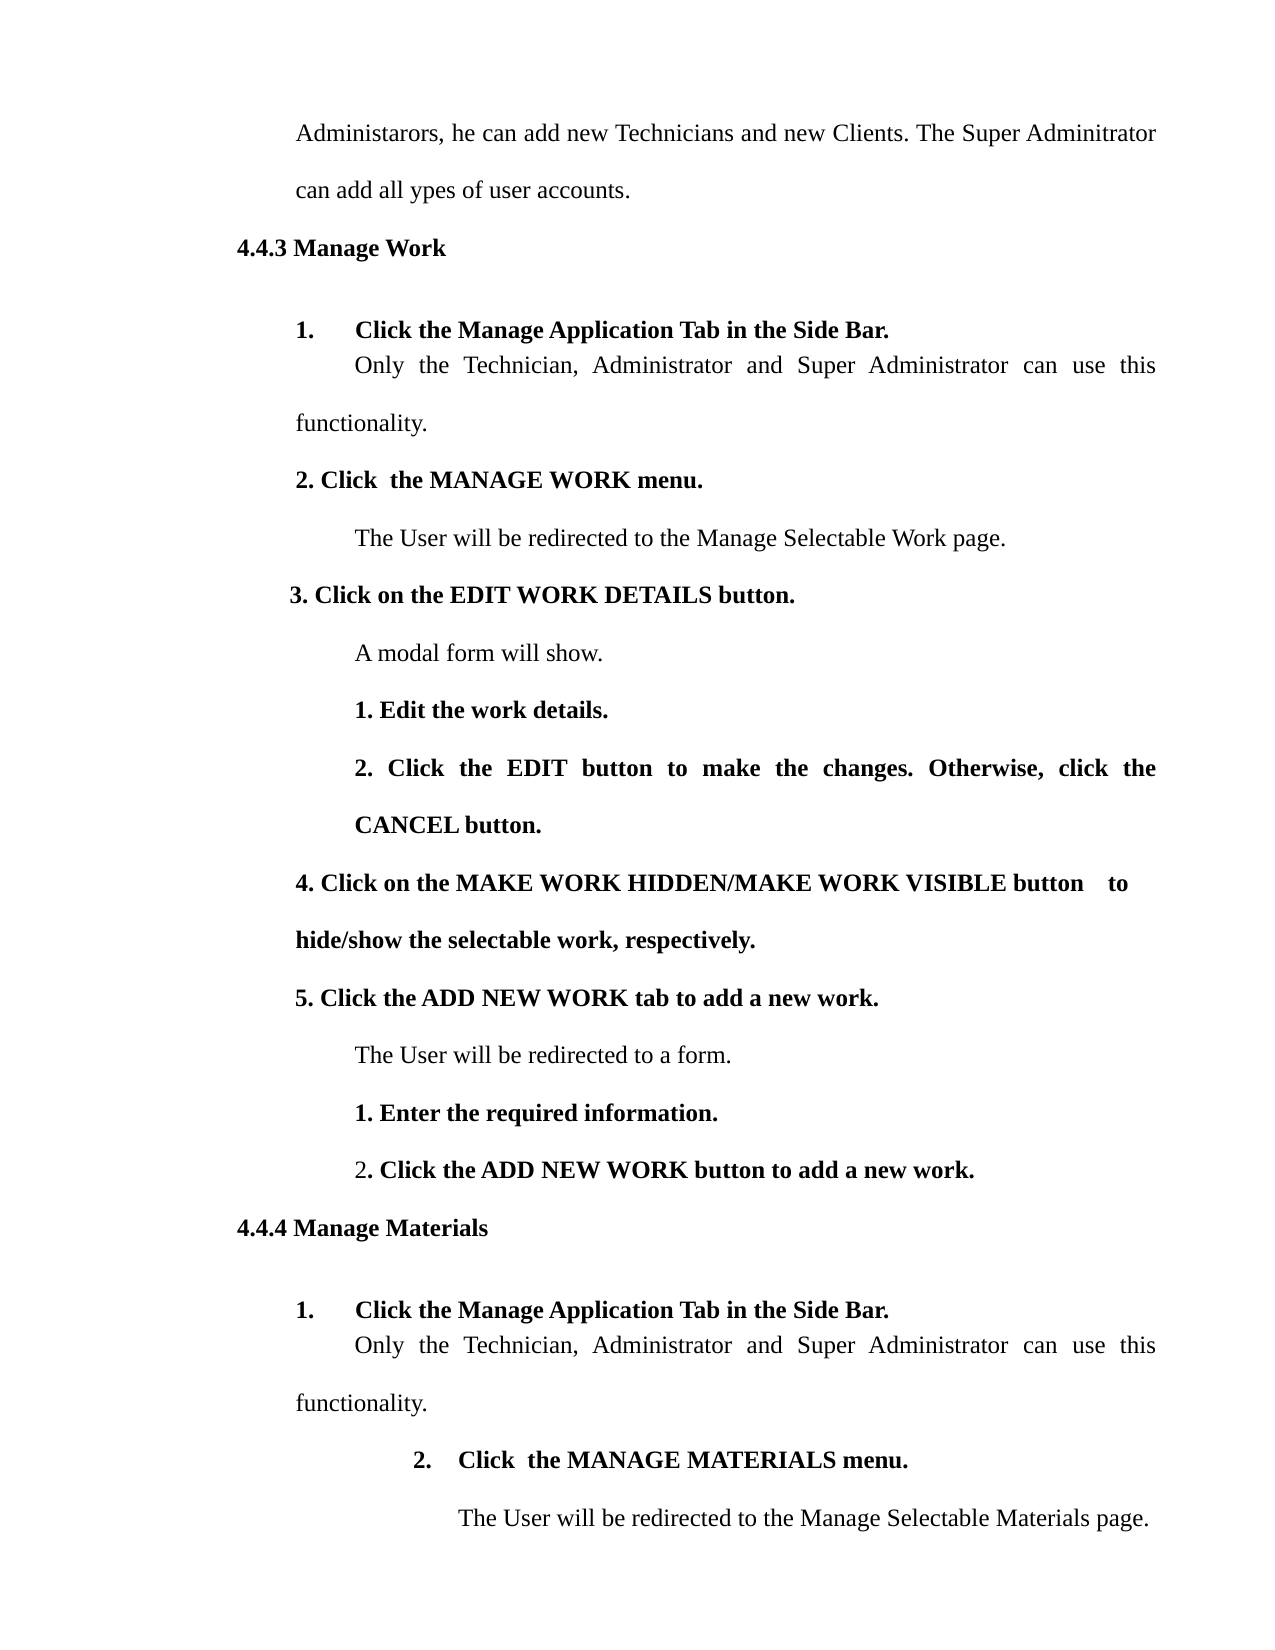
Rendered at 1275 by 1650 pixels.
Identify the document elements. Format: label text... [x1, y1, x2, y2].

text 1. Click the Manage Application Tab in the Side Bar. [236, 1296, 1157, 1324]
text The User will be redirected to the Manage Selectable Work page. [354, 523, 1157, 552]
text 4.4.3 Manage Work [118, 233, 1157, 262]
text 3. Click on the EDIT WORK DETAILS button. [289, 581, 1157, 609]
text Administarors, he can add new Technicians and new Clients. The Super Adminitrator can add all ypes of user accounts. [295, 118, 1157, 204]
text Only the Technician, Administrator and Super Administrator can use this functionality. [295, 351, 1157, 437]
text 4. Click on the MAKE WORK HIDDEN/MAKE WORK VISIBLE button to hide/show the selectable work, respectively. [295, 868, 1157, 954]
text Only the Technician, Administrator and Super Administrator can use this functionality. [295, 1331, 1157, 1417]
text The User will be redirected to a form. [354, 1041, 1157, 1069]
text 2. Click the EDIT button to make the changes. Otherwise, click the CANCEL button. [354, 753, 1157, 839]
text 2. Click the MANAGE MATERIALS menu. [236, 1446, 1157, 1474]
text 1. Enter the required information. [354, 1098, 1157, 1127]
text The User will be redirected to the Manage Selectable Materials page. [236, 1503, 1157, 1532]
text 5. Click the ADD NEW WORK tab to add a new work. [118, 983, 1157, 1012]
text 1. Edit the work details. [354, 696, 1157, 724]
text 2. Click the ADD NEW WORK button to add a new work. [354, 1156, 1157, 1184]
text A modal form will show. [354, 638, 1157, 667]
text 2. Click the MANAGE WORK menu. [295, 466, 1157, 494]
text 1. Click the Manage Application Tab in the Side Bar. [236, 316, 1157, 344]
text 4.4.4 Manage Materials [118, 1213, 1157, 1242]
